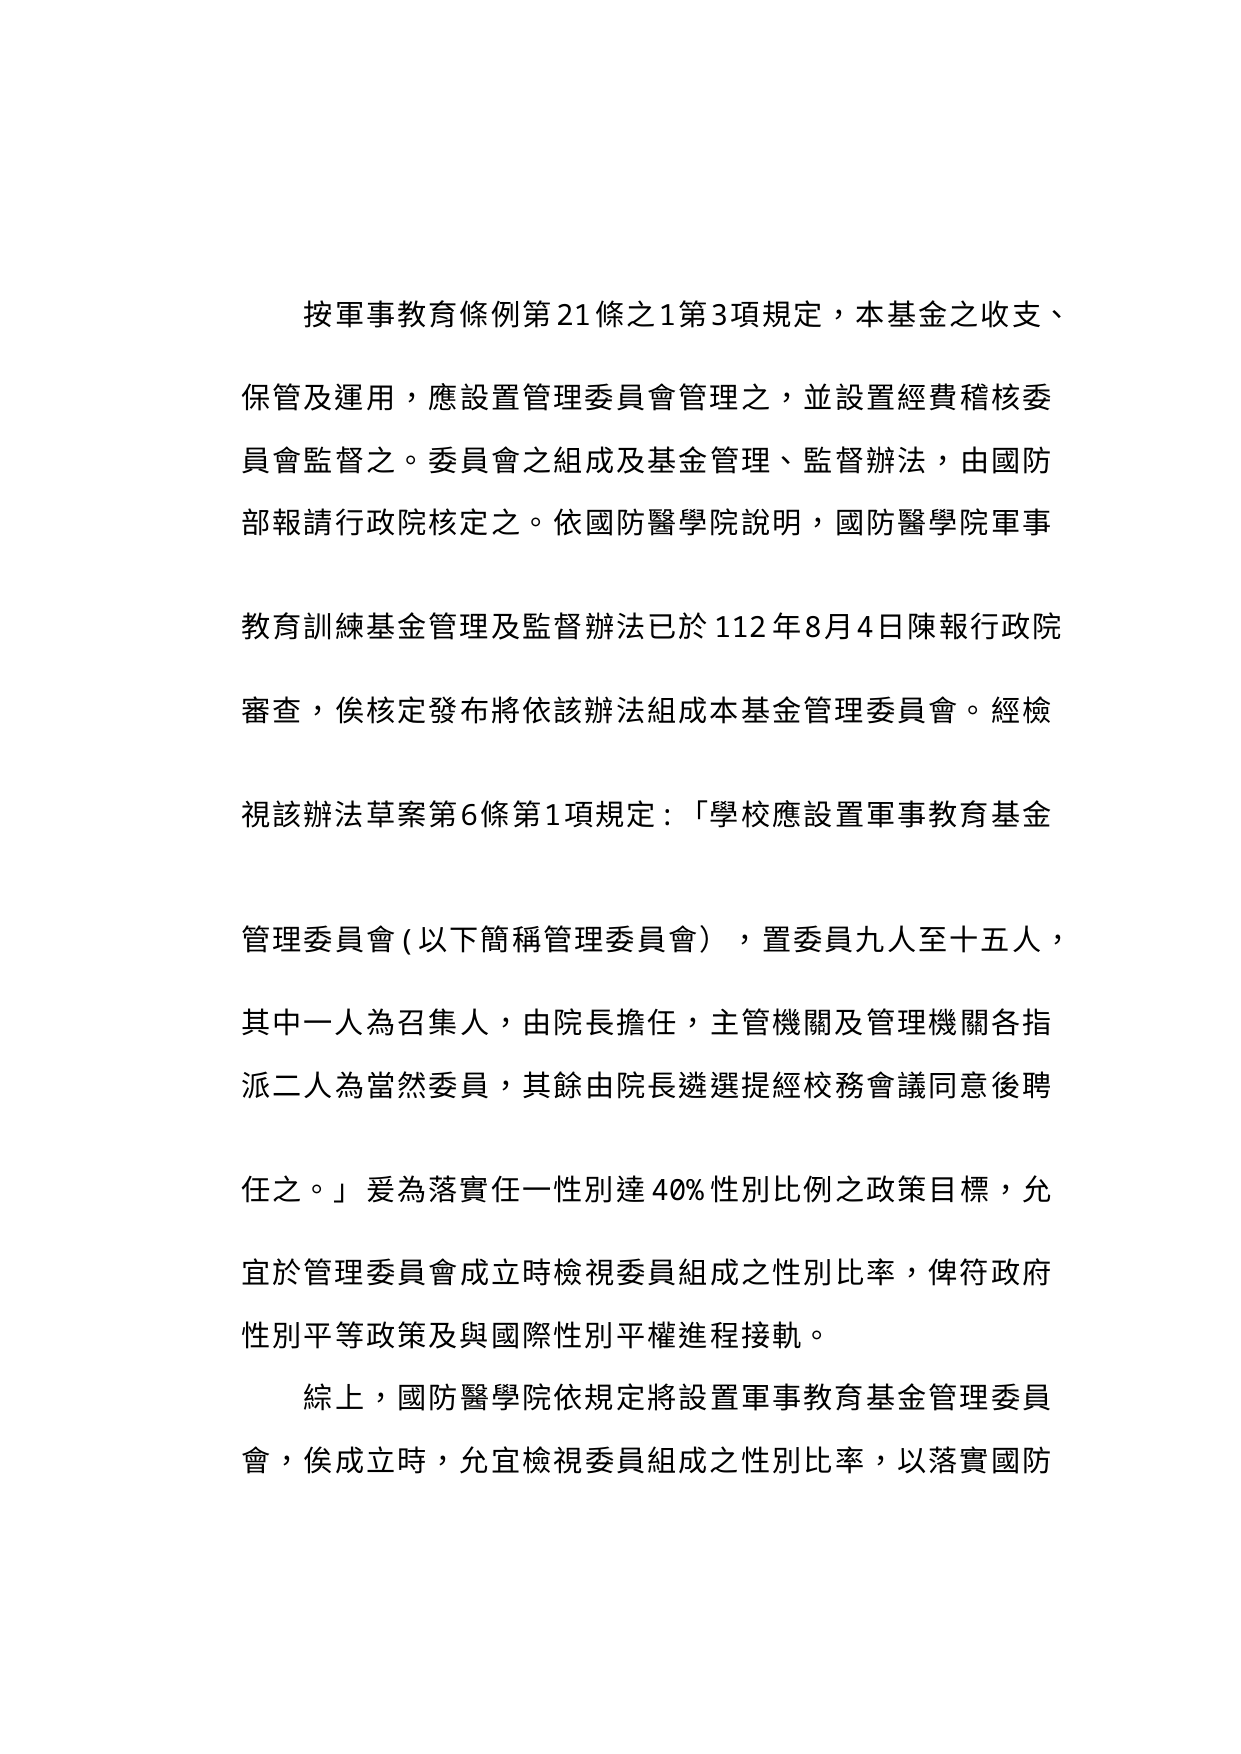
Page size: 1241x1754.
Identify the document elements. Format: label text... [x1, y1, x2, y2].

text 按軍事教育條例第21條之1第3項規定，本基金之收支、保管及運用，應設置管理委員會管理之，並設置經費稽核委員會監督之。委員會之組成及基金管理、監督辦法，由國防部報請行政院核定之。依國防醫學院說明，國防醫學院軍事教育訓練基金管理及監督辦法已於112年8月4日陳報行政院審查，俟核定發布將依該辦法組成本基金管理委員會。經檢視該辦法草案第6條第1項規定:「學校應設置軍事教育基金管理委員會(以下簡稱管理委員會），置委員九人至十五人，其中一人為召集人，由院長擔任，主管機關及管理機關各指派二人為當然委員，其餘由院長遴選提經校務會議同意後聘任之。」爰為落實任一性別達40%性別比例之政策目標，允宜於管理委員會成立時檢視委員組成之性別比率，俾符政府性別平等政策及與國際性別平權進程接軌。 [236, 229, 1063, 1354]
text 綜上，國防醫學院依規定將設置軍事教育基金管理委員會，俟成立時，允宜檢視委員組成之性別比率，以落實國防 [236, 1354, 1063, 1479]
